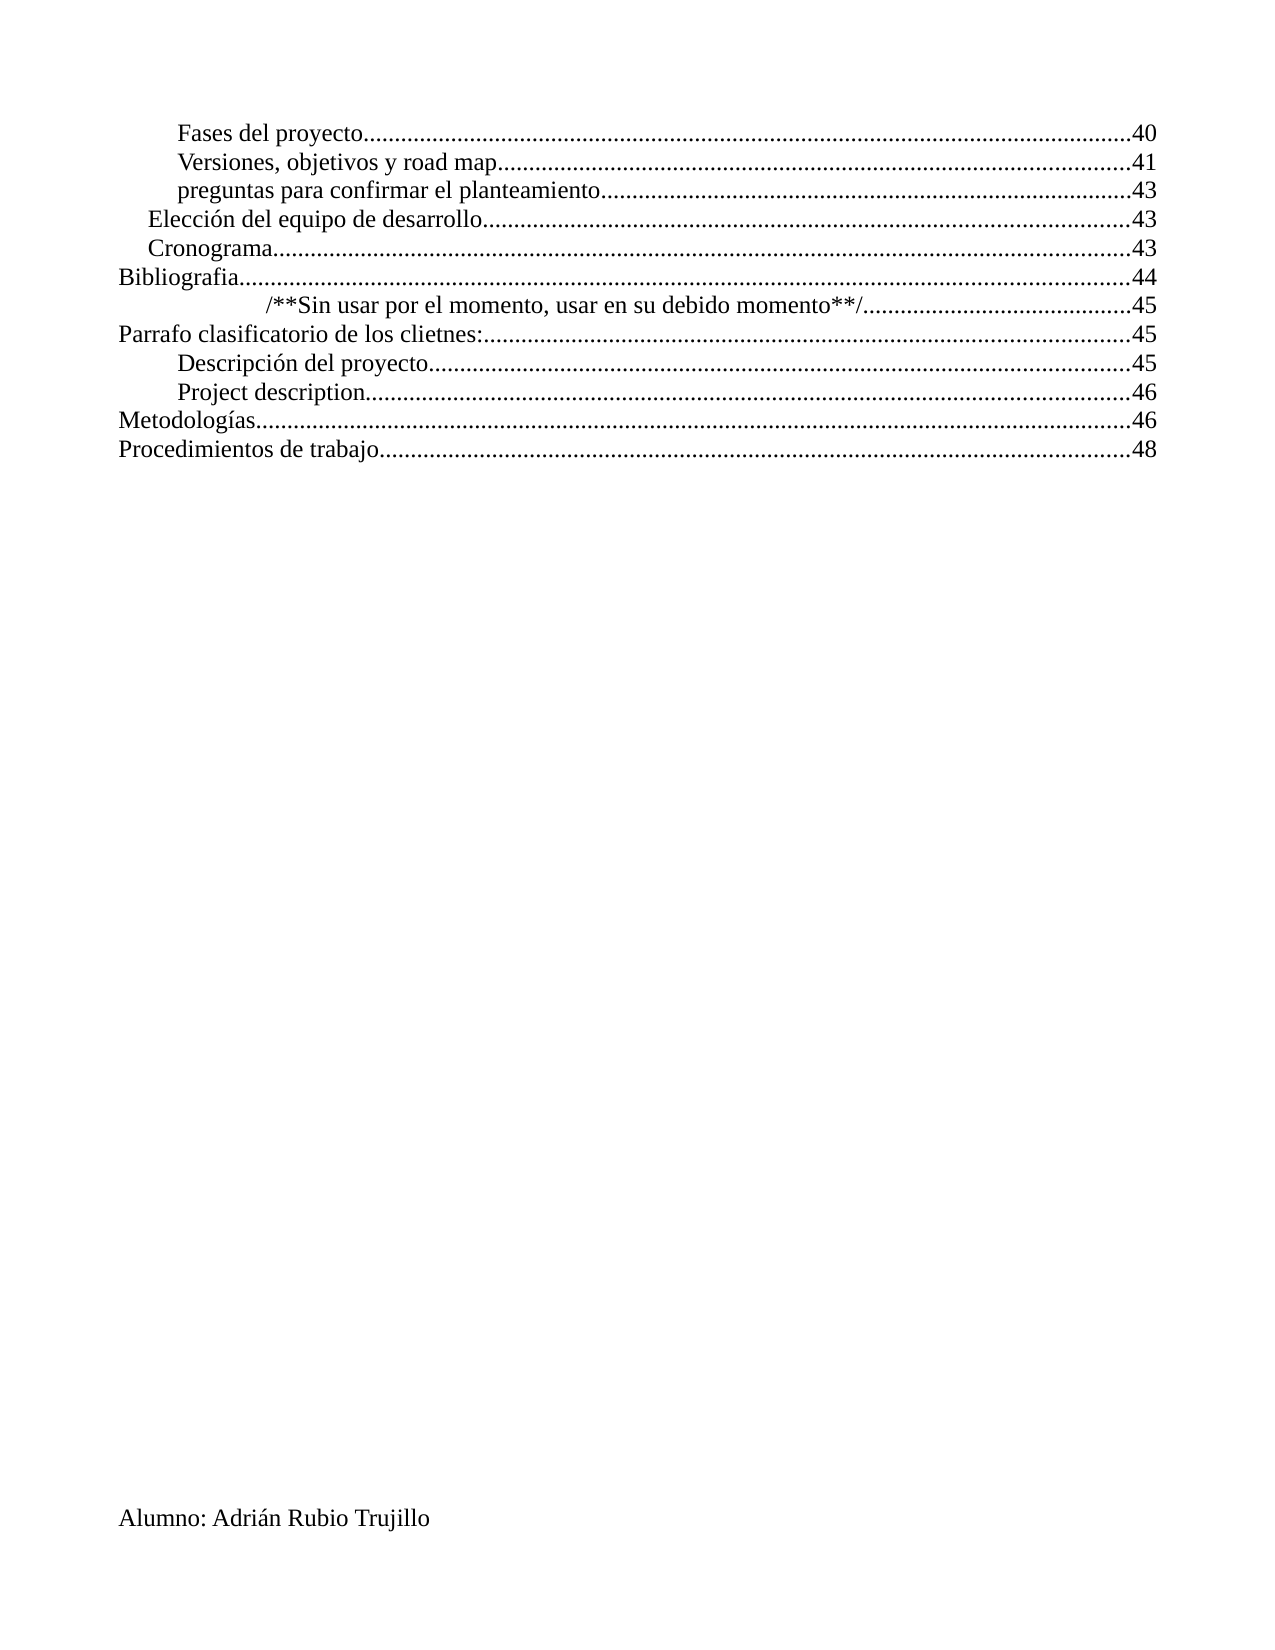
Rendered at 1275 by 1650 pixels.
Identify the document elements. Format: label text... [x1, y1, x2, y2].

text preguntas para confirmar el planteamiento 43 [177, 176, 1157, 204]
text Cronograma 43 [148, 233, 1157, 262]
text Metodologías 46 [118, 406, 1157, 434]
text /**Sin usar por el momento, usar en su debido momento**/ 45 [266, 291, 1157, 319]
text Project description 46 [177, 377, 1157, 406]
text Descripción del proyecto 45 [177, 348, 1157, 377]
text Parrafo clasificatorio de los clietnes: 45 [118, 319, 1157, 348]
text Fases del proyecto 40 [177, 118, 1157, 147]
text Elección del equipo de desarrollo 43 [148, 204, 1157, 233]
text Procedimientos de trabajo 48 [118, 434, 1157, 463]
text Versiones, objetivos y road map 41 [177, 147, 1157, 176]
text Bibliografia 44 [118, 262, 1157, 291]
